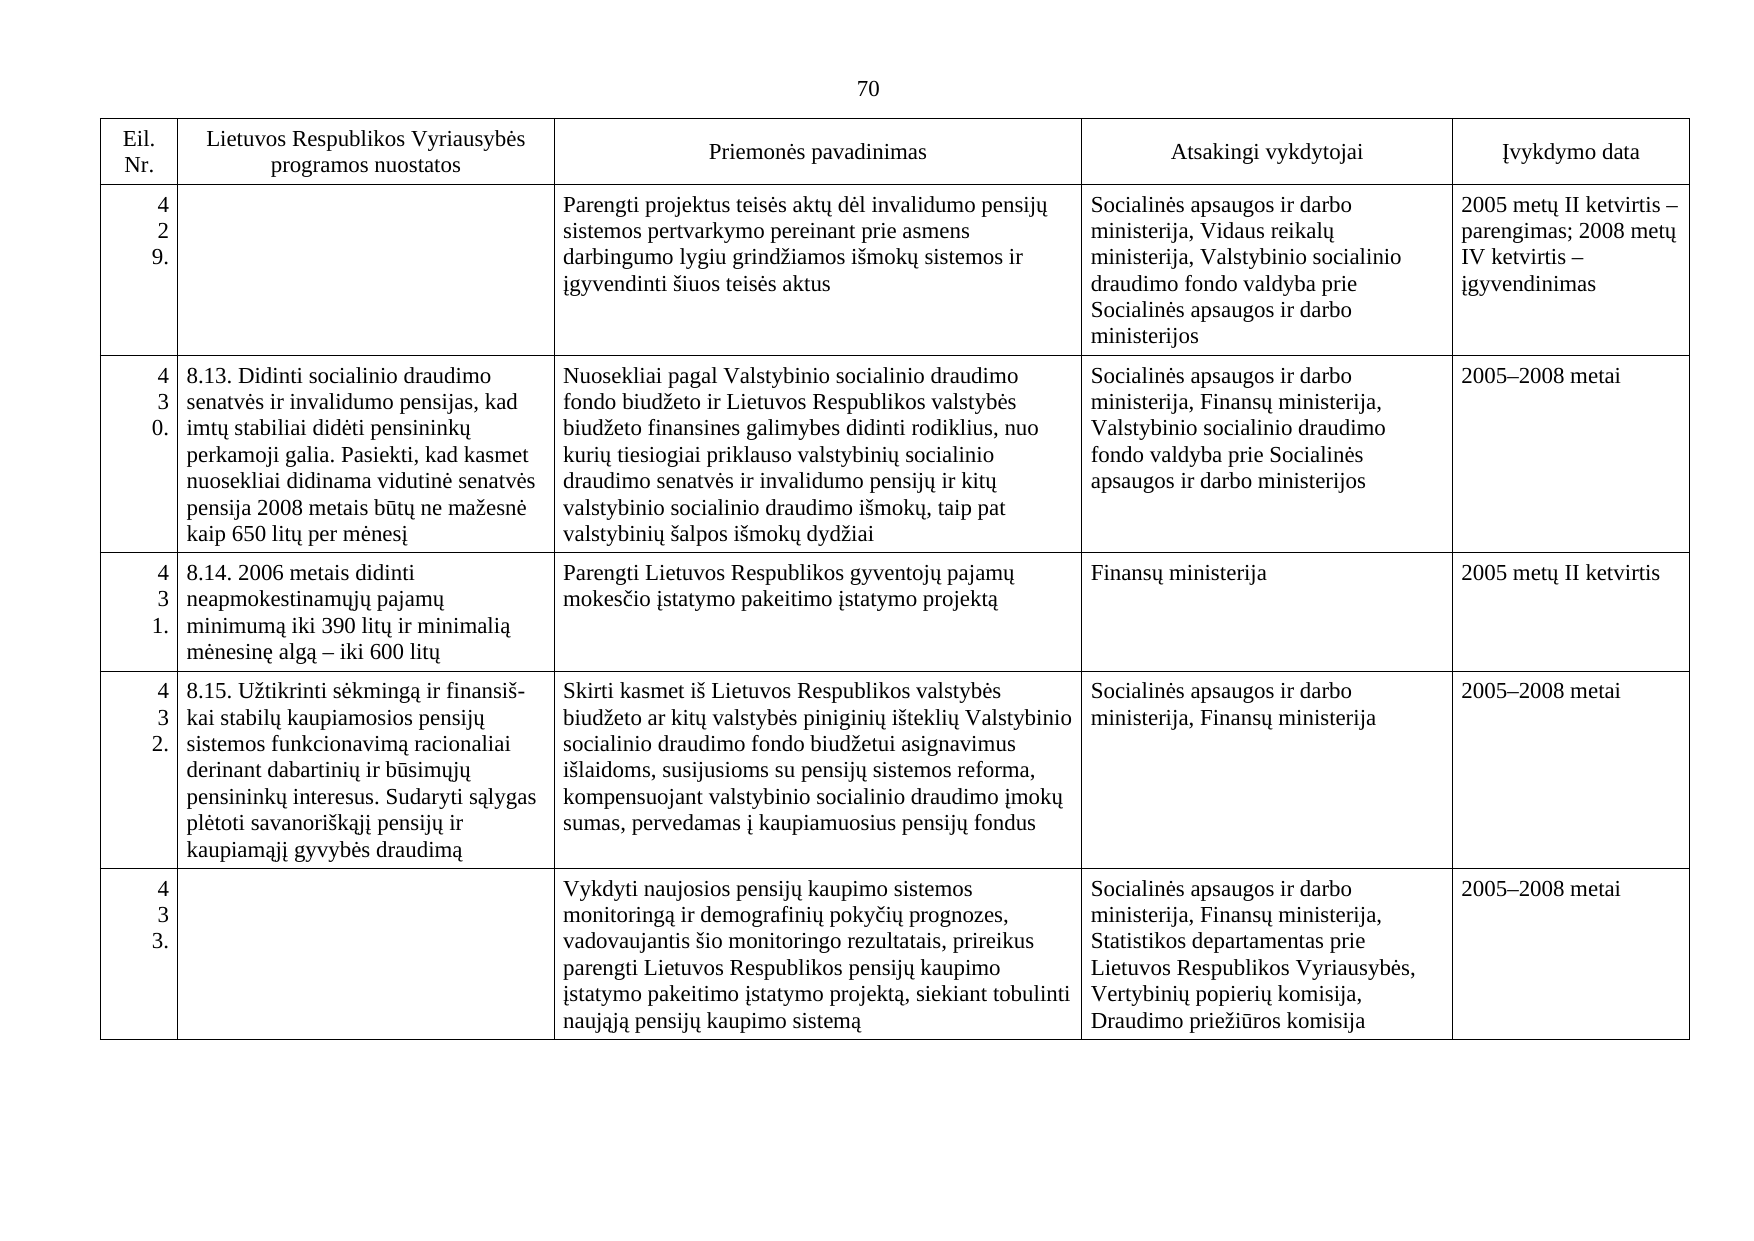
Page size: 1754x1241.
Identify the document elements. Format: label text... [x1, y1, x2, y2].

table_cell Parengti projektus teisės aktų dėl invalidumo pensijų sistemos pertvarkymo pereinant prie asmens darbingumo lygiu grindžiamos išmokų sistemos ir įgyvendinti šiuos teisės aktus [555, 185, 1081, 355]
table_cell Nuosekliai pagal Valstybinio socialinio draudimo fondo biudžeto ir Lietuvos Respublikos valstybės biudžeto finansines galimybes didinti rodiklius, nuo kurių tiesiogiai priklauso valstybinių socialinio draudimo senatvės ir invalidumo pensijų ir kitų valstybinio socialinio draudimo išmokų, taip pat valstybinių šalpos išmokų dydžiai [555, 356, 1081, 552]
table_cell 2005 metų II ketvirtis –parengimas; 2008 metų IV ketvirtis – įgyvendinimas [1453, 185, 1689, 355]
table_cell [101, 672, 177, 868]
table_header Lietuvos Respublikos Vyriausybės programos nuostatos [178, 119, 554, 184]
table_cell Socialinės apsaugos ir darbo ministerija, Vidaus reikalų ministerija, Valstybinio socialinio draudimo fondo valdyba prie Socialinės apsaugos ir darbo ministerijos [1082, 185, 1452, 355]
table_cell [101, 185, 177, 355]
table_cell 8.15. Užtikrinti sėkmingą ir finansiš­kai stabilų kaupiamosios pensijų sistemos funkcionavimą racionaliai derinant dabartinių ir būsimųjų pensininkų interesus. Sudaryti sąlygas plėtoti savanoriškąjį pensijų ir kaupiamąjį gyvybės draudimą [178, 672, 554, 868]
table_header Atsakingi vykdytojai [1082, 119, 1452, 184]
table_header Eil. Nr. [101, 119, 177, 184]
table_header Priemonės pavadinimas [555, 119, 1081, 184]
table_cell 2005–2008 metai [1453, 672, 1689, 868]
table_cell [1690, 552, 1754, 671]
table_cell [101, 553, 177, 671]
table_cell Parengti Lietuvos Respublikos gyventojų pajamų mokesčio įstatymo pakeitimo įstatymo projektą [555, 553, 1081, 671]
table_cell [178, 185, 554, 355]
table_cell 8.14. 2006 metais didinti neapmokestina­mųjų pajamų minimumą iki 390 litų ir minimalią mėnesinę algą – iki 600 litų [178, 553, 554, 671]
table_cell Socialinės apsaugos ir darbo ministerija, Finansų ministerija, Statistikos departamentas prie Lietuvos Respublikos Vyriausybės, Vertybinių popierių komisija, Draudimo priežiūros komisija [1082, 869, 1452, 1039]
table_cell Socialinės apsaugos ir darbo ministerija, Finansų ministerija [1082, 672, 1452, 868]
table_cell 2005–2008 metai [1453, 356, 1689, 552]
table_cell [1690, 671, 1754, 868]
table_cell 2005–2008 metai [1453, 869, 1689, 1039]
table_cell [101, 869, 177, 1039]
table_cell [1690, 868, 1754, 1039]
table_cell Finansų ministerija [1082, 553, 1452, 671]
table_cell 8.13. Didinti socialinio draudimo senatvės ir invalidumo pensijas, kad imtų stabiliai didėti pensininkų perkamoji galia. Pasiekti, kad kasmet nuosekliai didinama vidutinė senatvės pensija 2008 metais būtų ne mažesnė kaip 650 litų per mėnesį [178, 356, 554, 552]
table_cell [101, 356, 177, 552]
table_header [1690, 118, 1754, 184]
table_cell Vykdyti naujosios pensijų kaupimo sistemos monitoringą ir demografinių pokyčių prognozes, vadovaujantis šio monitoringo rezultatais, prireikus parengti Lietuvos Respublikos pensijų kaupimo įstatymo pakeitimo įstatymo projektą, siekiant tobulinti naująją pensijų kaupimo sistemą [555, 869, 1081, 1039]
table_cell Socialinės apsaugos ir darbo ministerija, Finansų ministerija, Valstybinio socialinio draudimo fondo valdyba prie Socialinės apsaugos ir darbo ministerijos [1082, 356, 1452, 552]
table_cell [1690, 355, 1754, 552]
table_cell Skirti kasmet iš Lietuvos Respublikos valstybės biudžeto ar kitų valstybės piniginių išteklių Valstybinio socialinio draudimo fondo biudžetui asignavimus išlaidoms, susijusioms su pensijų sistemos reforma, kompensuojant valstybinio socialinio draudimo įmokų sumas, pervedamas į kaupiamuosius pensijų fondus [555, 672, 1081, 868]
table_cell [178, 869, 554, 1039]
table_cell [1690, 184, 1754, 355]
table_cell 2005 metų II ketvirtis [1453, 553, 1689, 671]
table_header Įvykdymo data [1453, 119, 1689, 184]
